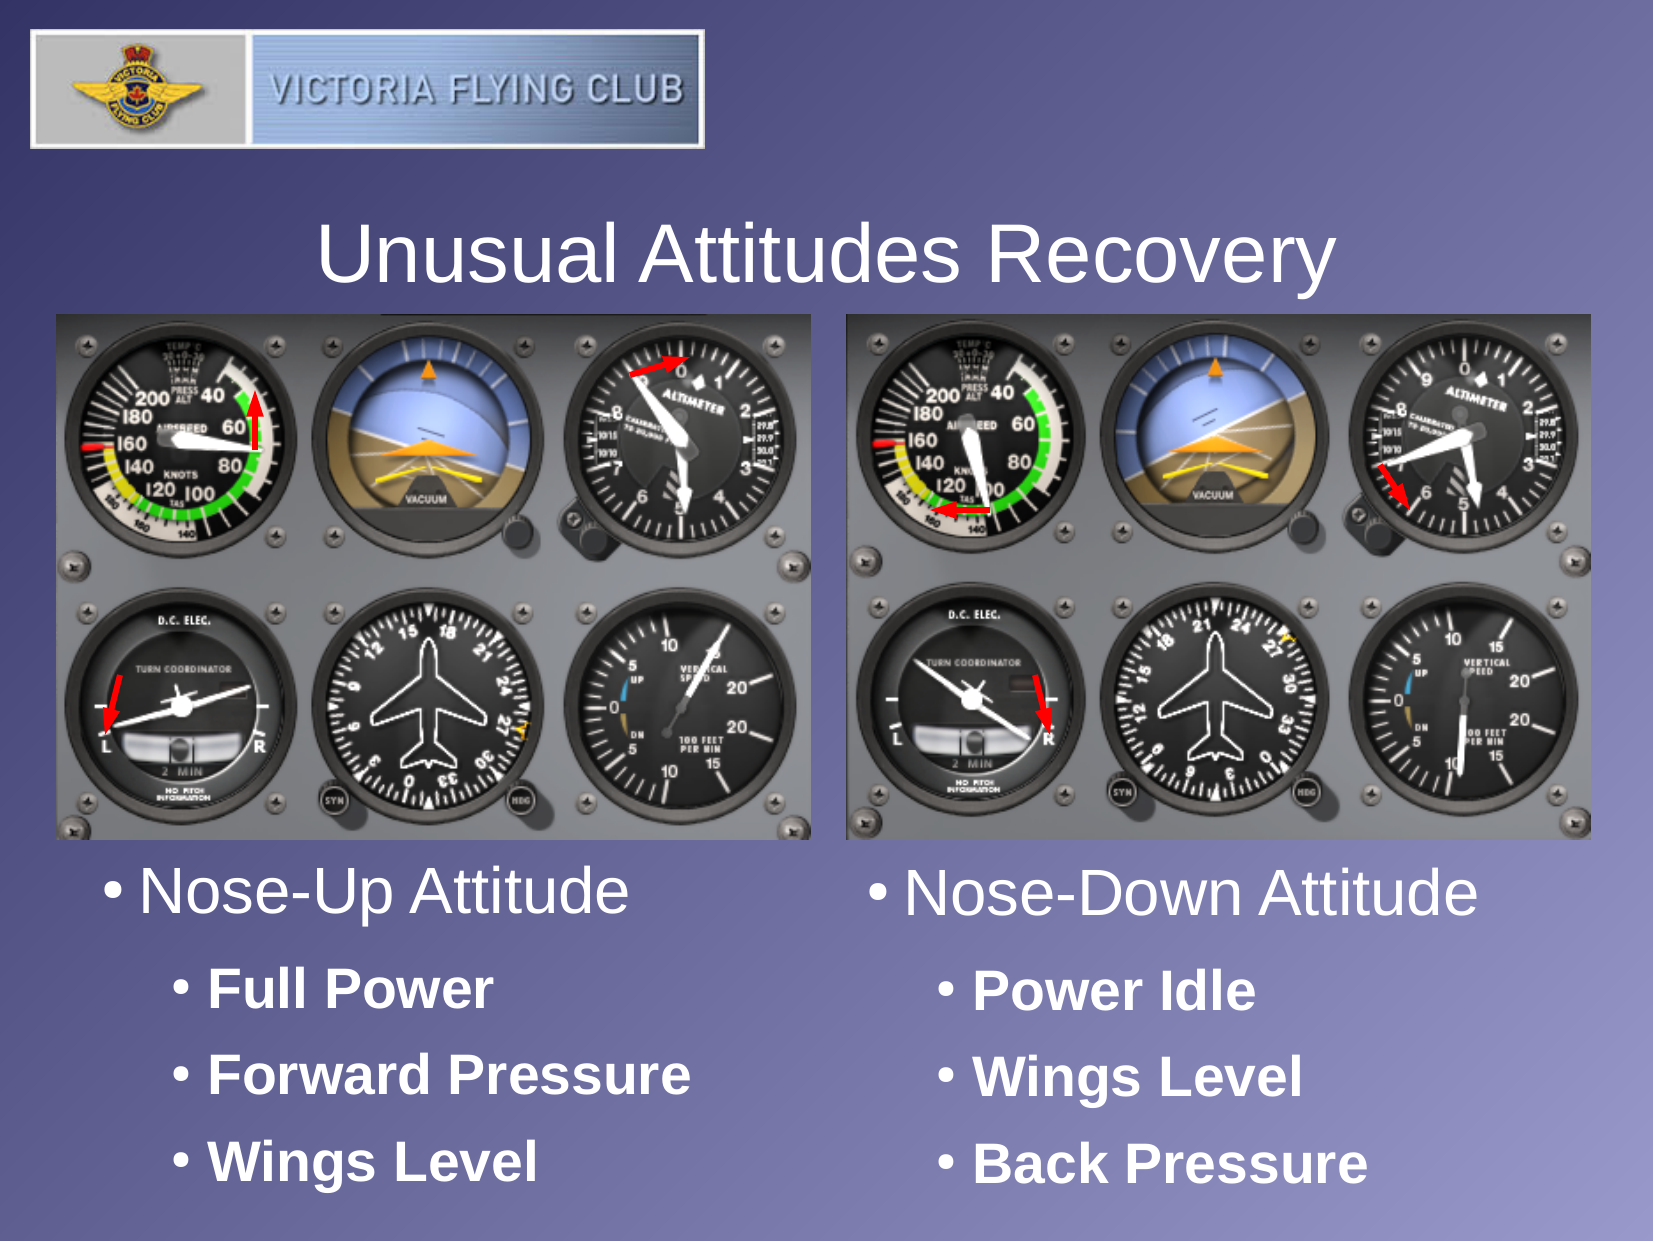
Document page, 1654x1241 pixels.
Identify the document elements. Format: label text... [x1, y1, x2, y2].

list Nose-Down Attitude Power Idle Wings Level Back Pressure [849, 856, 1576, 1201]
list Nose-Up Attitude Full Power Forward Pressure Wings Level [84, 855, 811, 1199]
picture [30, 29, 705, 149]
picture [846, 314, 1591, 841]
picture [56, 314, 811, 841]
title Unusual Attitudes Recovery [82, 150, 1571, 358]
